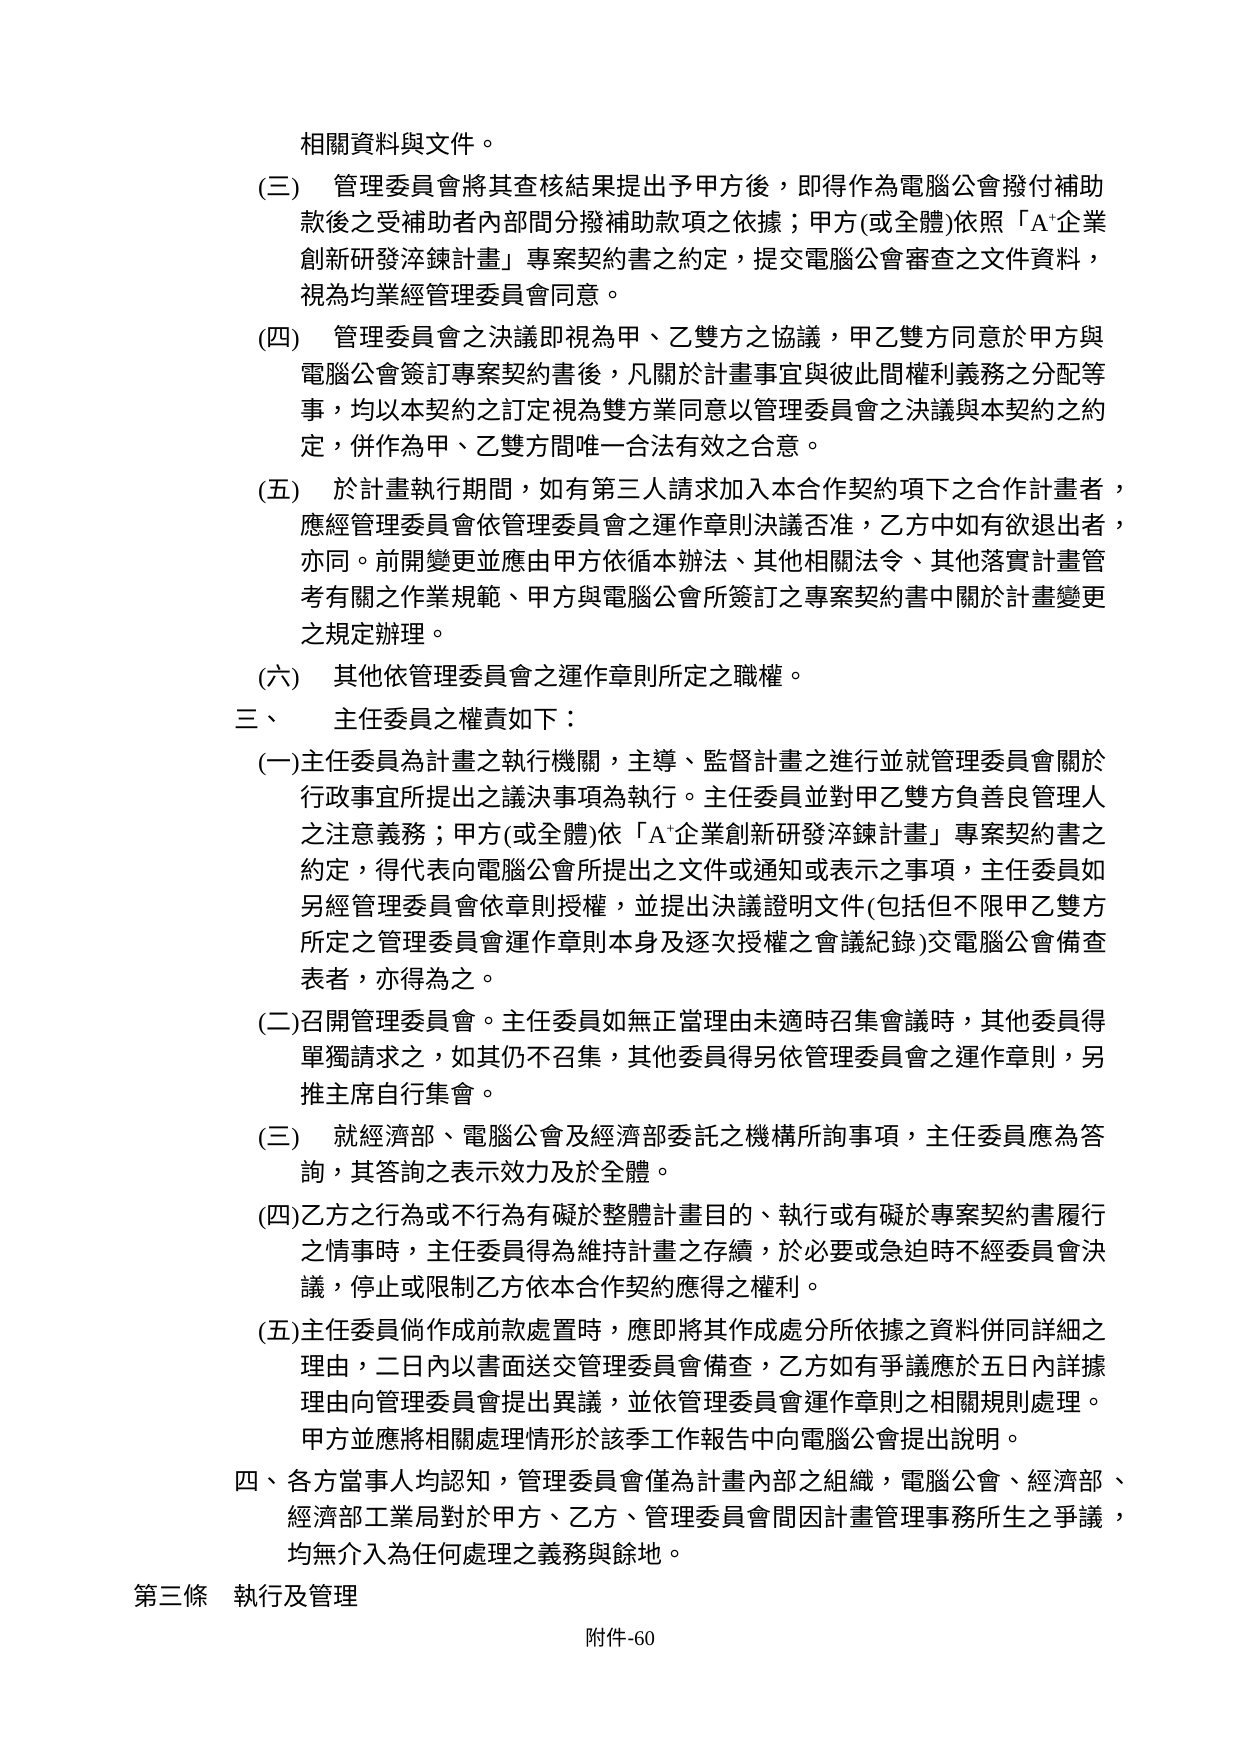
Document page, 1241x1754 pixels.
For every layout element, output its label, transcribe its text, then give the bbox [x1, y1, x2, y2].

list 乙方之行為或不行為有礙於整體計畫目的、執行或有礙於專案契約書履行之情事時，主任委員得為維持計畫之存續，於必要或急迫時不經委員會決議，停止或限制乙方依本合作契約應得之權利。 [258, 1195, 1107, 1304]
list 於計畫執行期間，如有第三人請求加入本合作契約項下之合作計畫者，應經管理委員會依管理委員會之運作章則決議否准，乙方中如有欲退出者，亦同。前開變更並應由甲方依循本辦法、其他相關法令、其他落實計畫管考有關之作業規範、甲方與電腦公會所簽訂之專案契約書中關於計畫變更之規定辦理。 [258, 469, 1107, 650]
text 第三條 執行及管理 [133, 1577, 1107, 1613]
list 相關資料與文件。 [258, 124, 1107, 160]
list 管理委員會將其查核結果提出予甲方後，即得作為電腦公會撥付補助款後之受補助者內部間分撥補助款項之依據；甲方(或全體)依照「A+企業創新研發淬鍊計畫」專案契約書之約定，提交電腦公會審查之文件資料，視為均業經管理委員會同意。 [258, 167, 1107, 312]
list 其他依管理委員會之運作章則所定之職權。 [258, 657, 1107, 693]
list 就經濟部、電腦公會及經濟部委託之機構所詢事項，主任委員應為答詢，其答詢之表示效力及於全體。 [258, 1117, 1107, 1189]
list 管理委員會之決議即視為甲、乙雙方之協議，甲乙雙方同意於甲方與電腦公會簽訂專案契約書後，凡關於計畫事宜與彼此間權利義務之分配等事，均以本契約之訂定視為雙方業同意以管理委員會之決議與本契約之約定，併作為甲、乙雙方間唯一合法有效之合意。 [258, 318, 1107, 463]
list 主任委員之權責如下： [234, 699, 1107, 735]
list 各方當事人均認知，管理委員會僅為計畫內部之組織，電腦公會、經濟部、經濟部工業局對於甲方、乙方、管理委員會間因計畫管理事務所生之爭議，均無介入為任何處理之義務與餘地。 [234, 1462, 1107, 1570]
list 主任委員為計畫之執行機關，主導、監督計畫之進行並就管理委員會關於行政事宜所提出之議決事項為執行。主任委員並對甲乙雙方負善良管理人之注意義務；甲方(或全體)依「A+企業創新研發淬鍊計畫」專案契約書之約定，得代表向電腦公會所提出之文件或通知或表示之事項，主任委員如另經管理委員會依章則授權，並提出決議證明文件(包括但不限甲乙雙方所定之管理委員會運作章則本身及逐次授權之會議紀錄)交電腦公會備查表者，亦得為之。 [258, 742, 1107, 995]
list 主任委員倘作成前款處置時，應即將其作成處分所依據之資料併同詳細之理由，二日內以書面送交管理委員會備查，乙方如有爭議應於五日內詳據理由向管理委員會提出異議，並依管理委員會運作章則之相關規則處理。甲方並應將相關處理情形於該季工作報告中向電腦公會提出說明。 [258, 1310, 1107, 1455]
list 召開管理委員會。主任委員如無正當理由未適時召集會議時，其他委員得單獨請求之，如其仍不召集，其他委員得另依管理委員會之運作章則，另推主席自行集會。 [258, 1002, 1107, 1110]
